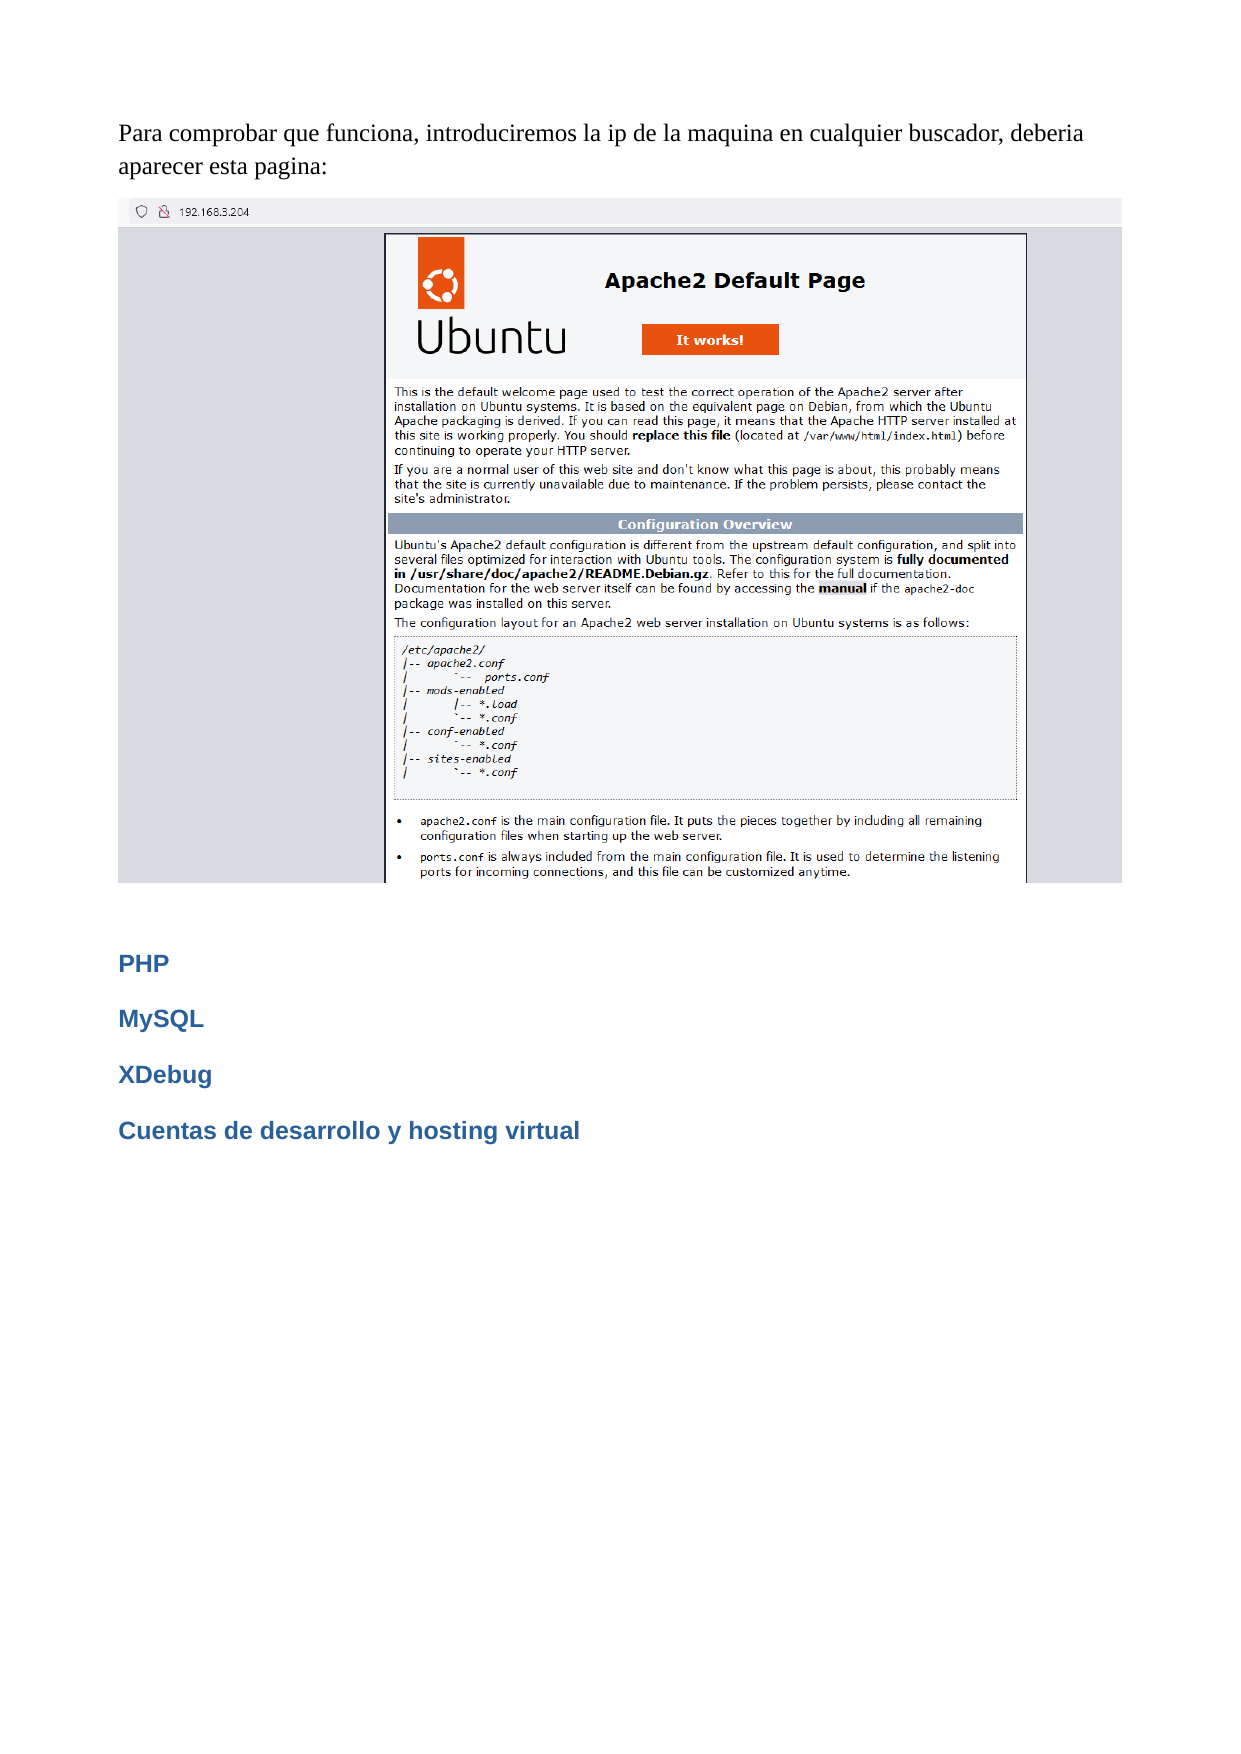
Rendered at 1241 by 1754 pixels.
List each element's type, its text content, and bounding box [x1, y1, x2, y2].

subtitle XDebug [118, 1060, 1122, 1089]
subtitle Cuentas de desarrollo y hosting virtual [118, 1116, 1122, 1145]
picture [118, 198, 1123, 883]
subtitle PHP [118, 949, 1122, 977]
subtitle MySQL [118, 1004, 1122, 1033]
text Para comprobar que funciona, introduciremos la ip de la maquina en cualquier buscador, deberia aparecer esta pagina: [118, 118, 1122, 180]
